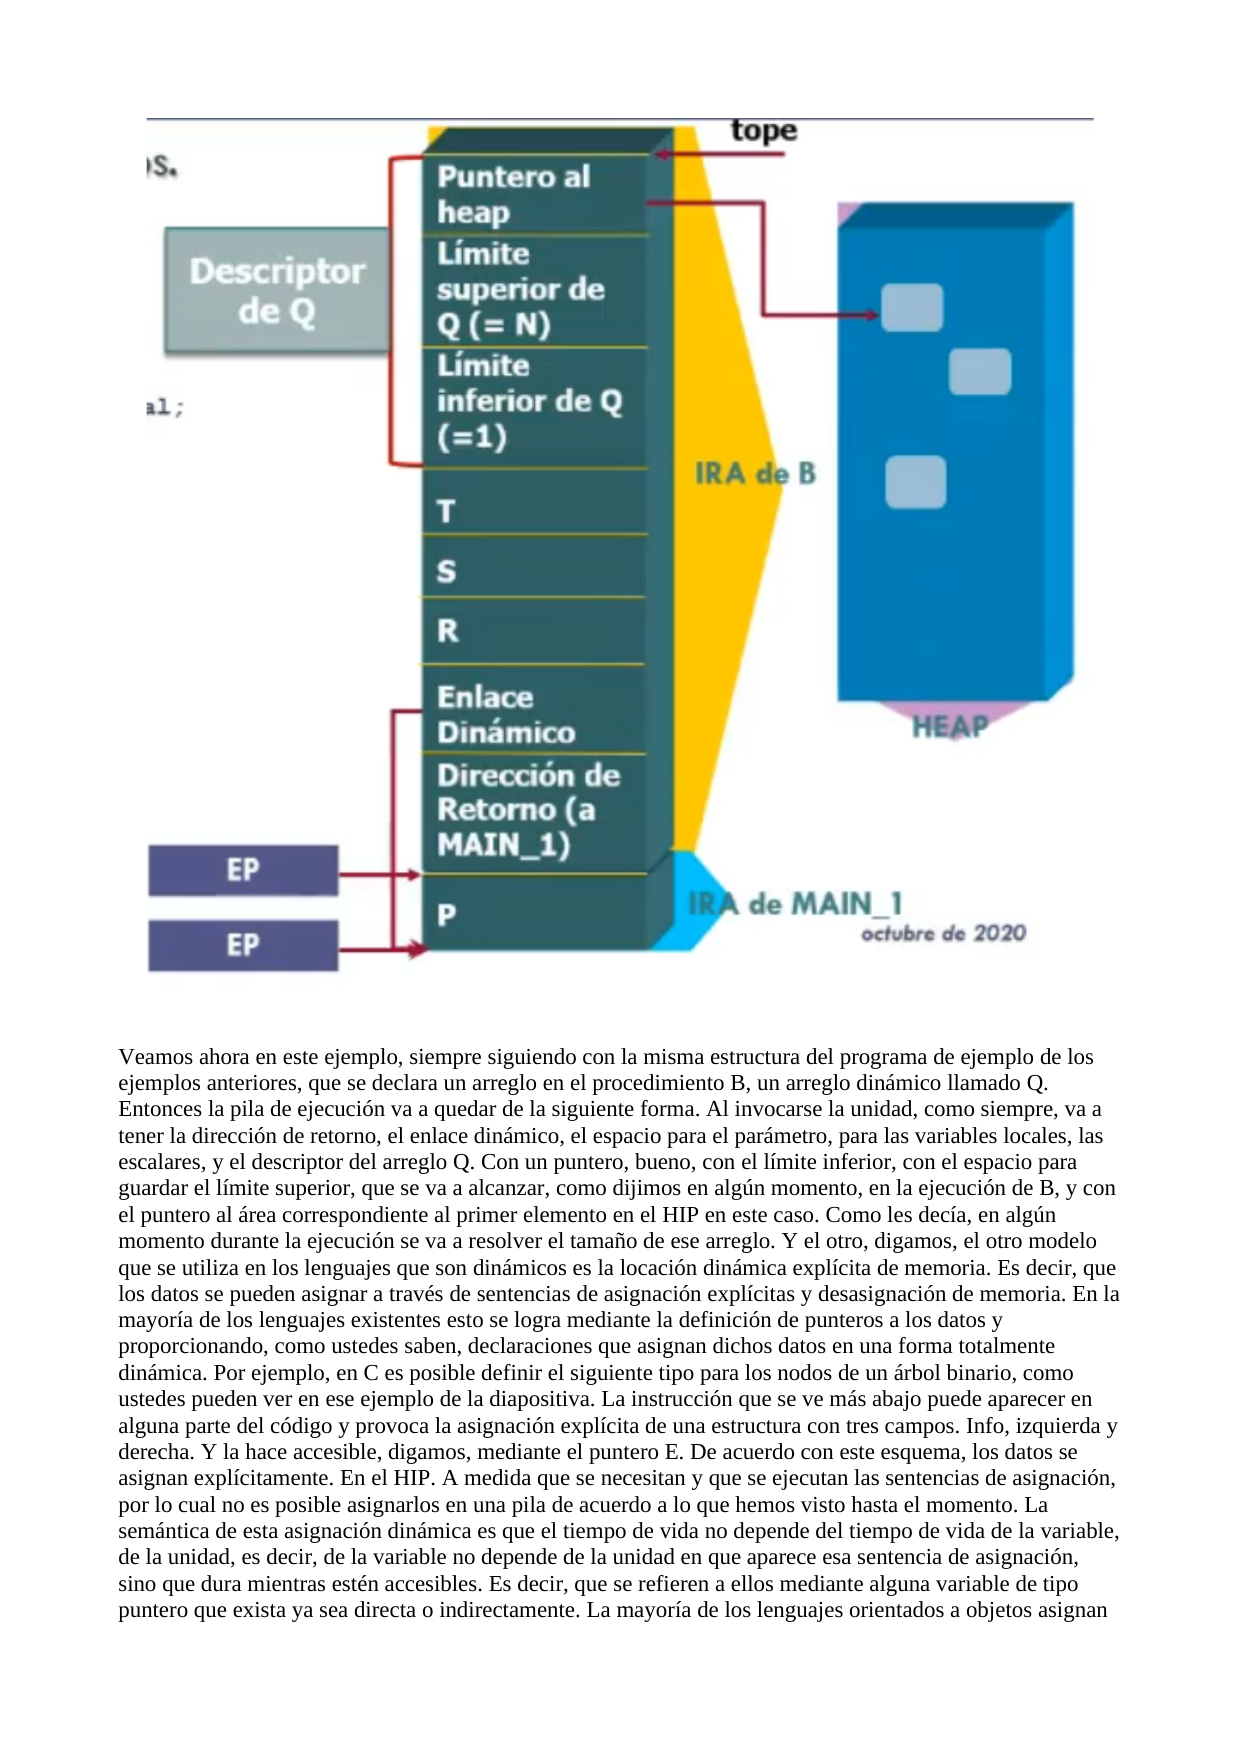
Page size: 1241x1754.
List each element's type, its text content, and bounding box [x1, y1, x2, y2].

picture [146, 118, 1094, 990]
text Veamos ahora en este ejemplo, siempre siguiendo con la misma estructura del programa de ejemplo de los ejemplos anteriores, que se declara un arreglo en el procedimiento B, un arreglo dinámico llamado Q. Entonces la pila de ejecución va a quedar de la siguiente forma. Al invocarse la unidad, como siempre, va a tener la dirección de retorno, el enlace dinámico, el espacio para el parámetro, para las variables locales, las escalares, y el descriptor del arreglo Q. Con un puntero, bueno, con el límite inferior, con el espacio para guardar el límite superior, que se va a alcanzar, como dijimos en algún momento, en la ejecución de B, y con el puntero al área correspondiente al primer elemento en el HIP en este caso. Como les decía, en algún momento durante la ejecución se va a resolver el tamaño de ese arreglo. Y el otro, digamos, el otro modelo que se utiliza en los lenguajes que son dinámicos es la locación dinámica explícita de memoria. Es decir, que los datos se pueden asignar a través de sentencias de asignación explícitas y desasignación de memoria. En la mayoría de los lenguajes existentes esto se logra mediante la definición de punteros a los datos y proporcionando, como ustedes saben, declaraciones que asignan dichos datos en una forma totalmente dinámica. Por ejemplo, en C es posible definir el siguiente tipo para los nodos de un árbol binario, como ustedes pueden ver en ese ejemplo de la diapositiva. La instrucción que se ve más abajo puede aparecer en alguna parte del código y provoca la asignación explícita de una estructura con tres campos. Info, izquierda y derecha. Y la hace accesible, digamos, mediante el puntero E. De acuerdo con este esquema, los datos se asignan explícitamente. En el HIP. A medida que se necesitan y que se ejecutan las sentencias de asignación, por lo cual no es posible asignarlos en una pila de acuerdo a lo que hemos visto hasta el momento. La semántica de esta asignación dinámica es que el tiempo de vida no depende del tiempo de vida de la variable, de la unidad, es decir, de la variable no depende de la unidad en que aparece esa sentencia de asignación, sino que dura mientras estén accesibles. Es decir, que se refieren a ellos mediante alguna variable de tipo puntero que exista ya sea directa o indirectamente. La mayoría de los lenguajes orientados a objetos asignan [118, 1043, 1122, 1622]
